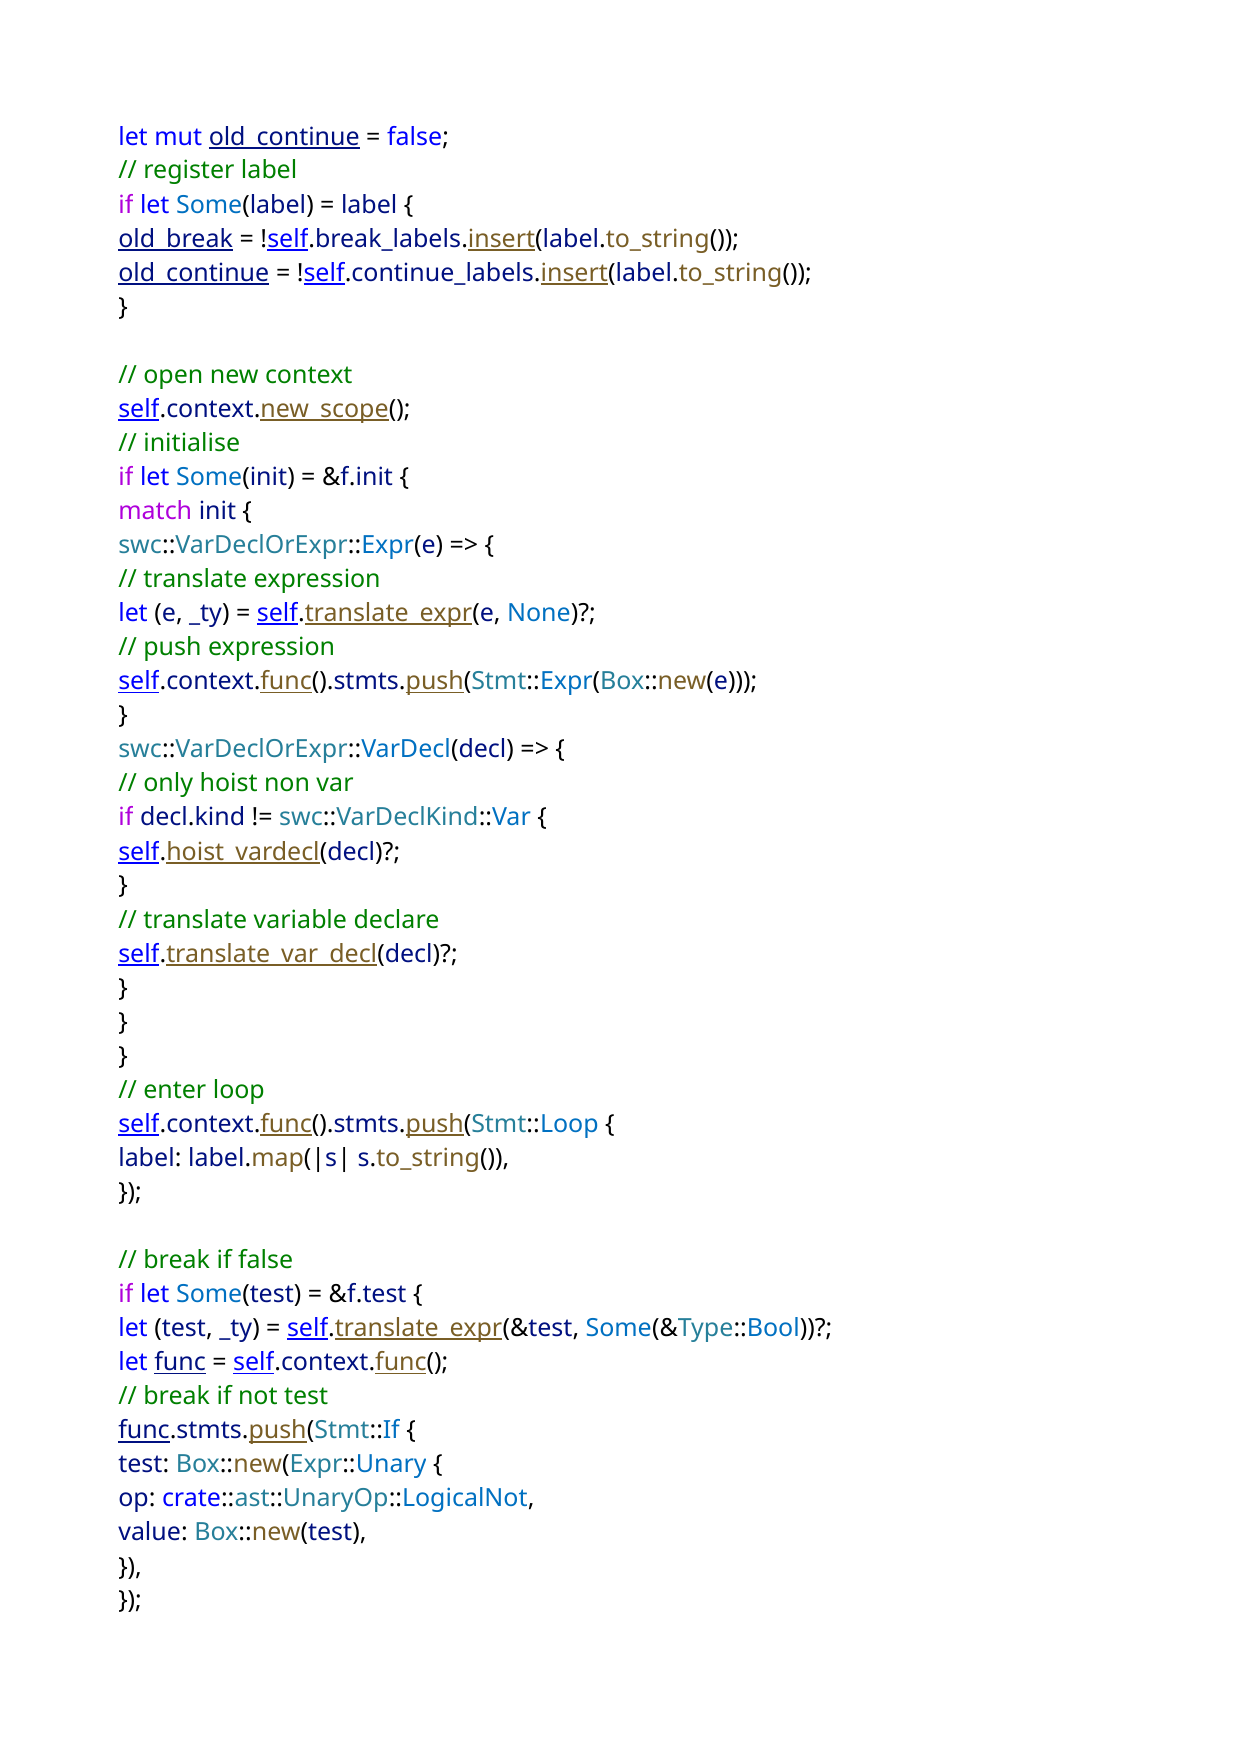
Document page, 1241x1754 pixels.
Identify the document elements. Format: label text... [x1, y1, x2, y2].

text let (e, _ty) = self.translate_expr(e, None)?; [118, 595, 1122, 629]
text } [118, 867, 1122, 901]
text } [118, 969, 1122, 1003]
text // register label [118, 152, 1122, 186]
text self.context.func().stmts.push(Stmt::Loop { [118, 1106, 1122, 1140]
text test: Box::new(Expr::Unary { [118, 1446, 1122, 1480]
text } [118, 1037, 1122, 1072]
text swc::VarDeclOrExpr::VarDecl(decl) => { [118, 731, 1122, 765]
text self.translate_var_decl(decl)?; [118, 935, 1122, 969]
text if let Some(label) = label { [118, 186, 1122, 220]
text } [118, 288, 1122, 322]
text } [118, 1003, 1122, 1037]
text }); [118, 1174, 1122, 1208]
text swc::VarDeclOrExpr::Expr(e) => { [118, 527, 1122, 561]
text }), [118, 1548, 1122, 1582]
text // open new context [118, 356, 1122, 390]
text let func = self.context.func(); [118, 1344, 1122, 1378]
text if let Some(init) = &f.init { [118, 458, 1122, 492]
text // initialise [118, 424, 1122, 458]
text let mut old_continue = false; [118, 118, 1122, 152]
text let (test, _ty) = self.translate_expr(&test, Some(&Type::Bool))?; [118, 1310, 1122, 1344]
text func.stmts.push(Stmt::If { [118, 1412, 1122, 1446]
text // break if not test [118, 1378, 1122, 1412]
text // push expression [118, 629, 1122, 663]
text if let Some(test) = &f.test { [118, 1276, 1122, 1310]
text // translate variable declare [118, 901, 1122, 935]
text self.context.func().stmts.push(Stmt::Expr(Box::new(e))); [118, 663, 1122, 697]
text match init { [118, 492, 1122, 527]
text // enter loop [118, 1072, 1122, 1106]
text // translate expression [118, 561, 1122, 595]
text }); [118, 1582, 1122, 1616]
text value: Box::new(test), [118, 1514, 1122, 1548]
text if decl.kind != swc::VarDeclKind::Var { [118, 799, 1122, 833]
text self.context.new_scope(); [118, 390, 1122, 424]
text // only hoist non var [118, 765, 1122, 799]
text label: label.map(|s| s.to_string()), [118, 1140, 1122, 1174]
text op: crate::ast::UnaryOp::LogicalNot, [118, 1480, 1122, 1514]
text // break if false [118, 1242, 1122, 1276]
text } [118, 697, 1122, 731]
text self.hoist_vardecl(decl)?; [118, 833, 1122, 867]
text old_break = !self.break_labels.insert(label.to_string()); [118, 220, 1122, 254]
text old_continue = !self.continue_labels.insert(label.to_string()); [118, 254, 1122, 288]
